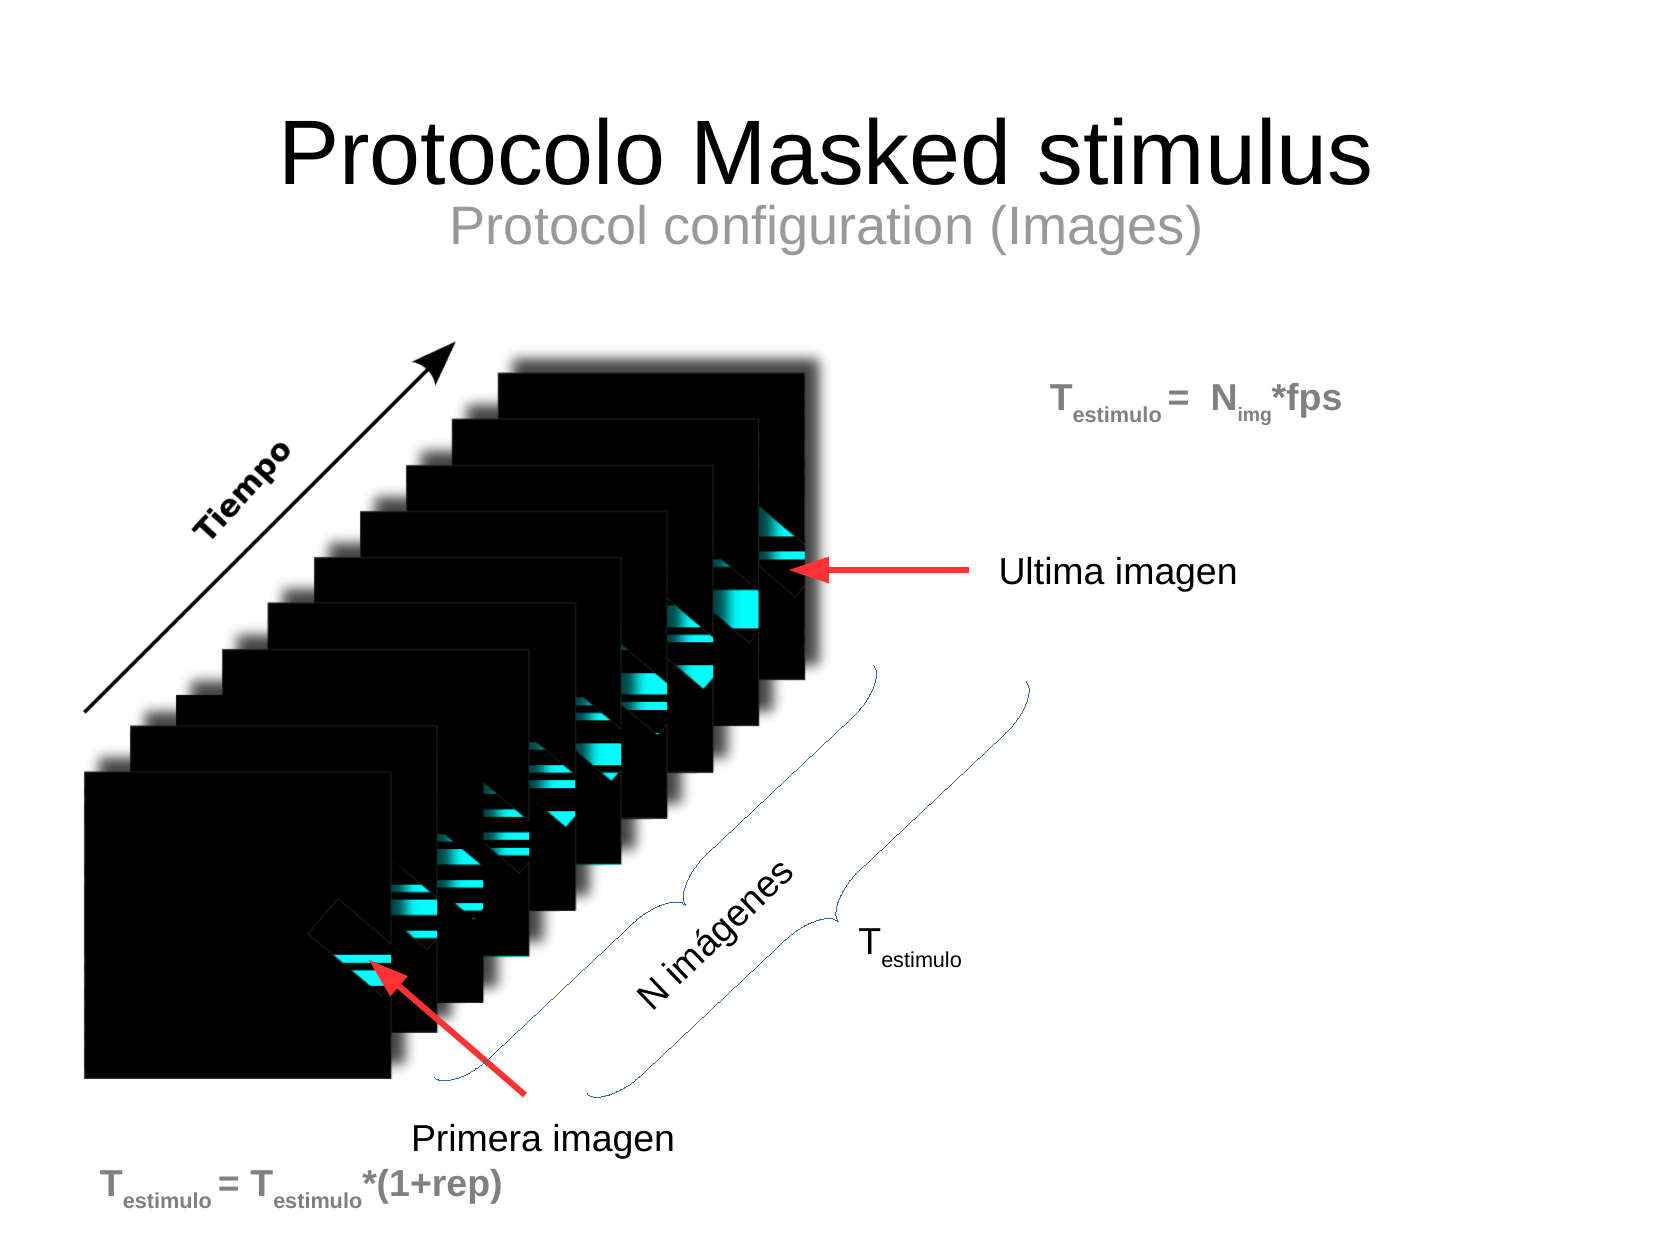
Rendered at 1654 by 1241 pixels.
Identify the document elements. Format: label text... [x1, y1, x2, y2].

title Protocolo Masked stimulus [82, 49, 1571, 195]
picture [83, 340, 834, 1080]
text_box Testimulo = Nimg*fps [1035, 369, 1358, 436]
text_box Primera imagen [396, 1110, 691, 1167]
text_box N imágenes [612, 834, 818, 1034]
text_box Testimulo [843, 913, 977, 980]
text_box Testimulo = Testimulo*(1+rep) [85, 1155, 518, 1221]
text_box Ultima imagen [983, 543, 1253, 601]
title Protocol configuration (Images) [82, 195, 1571, 257]
